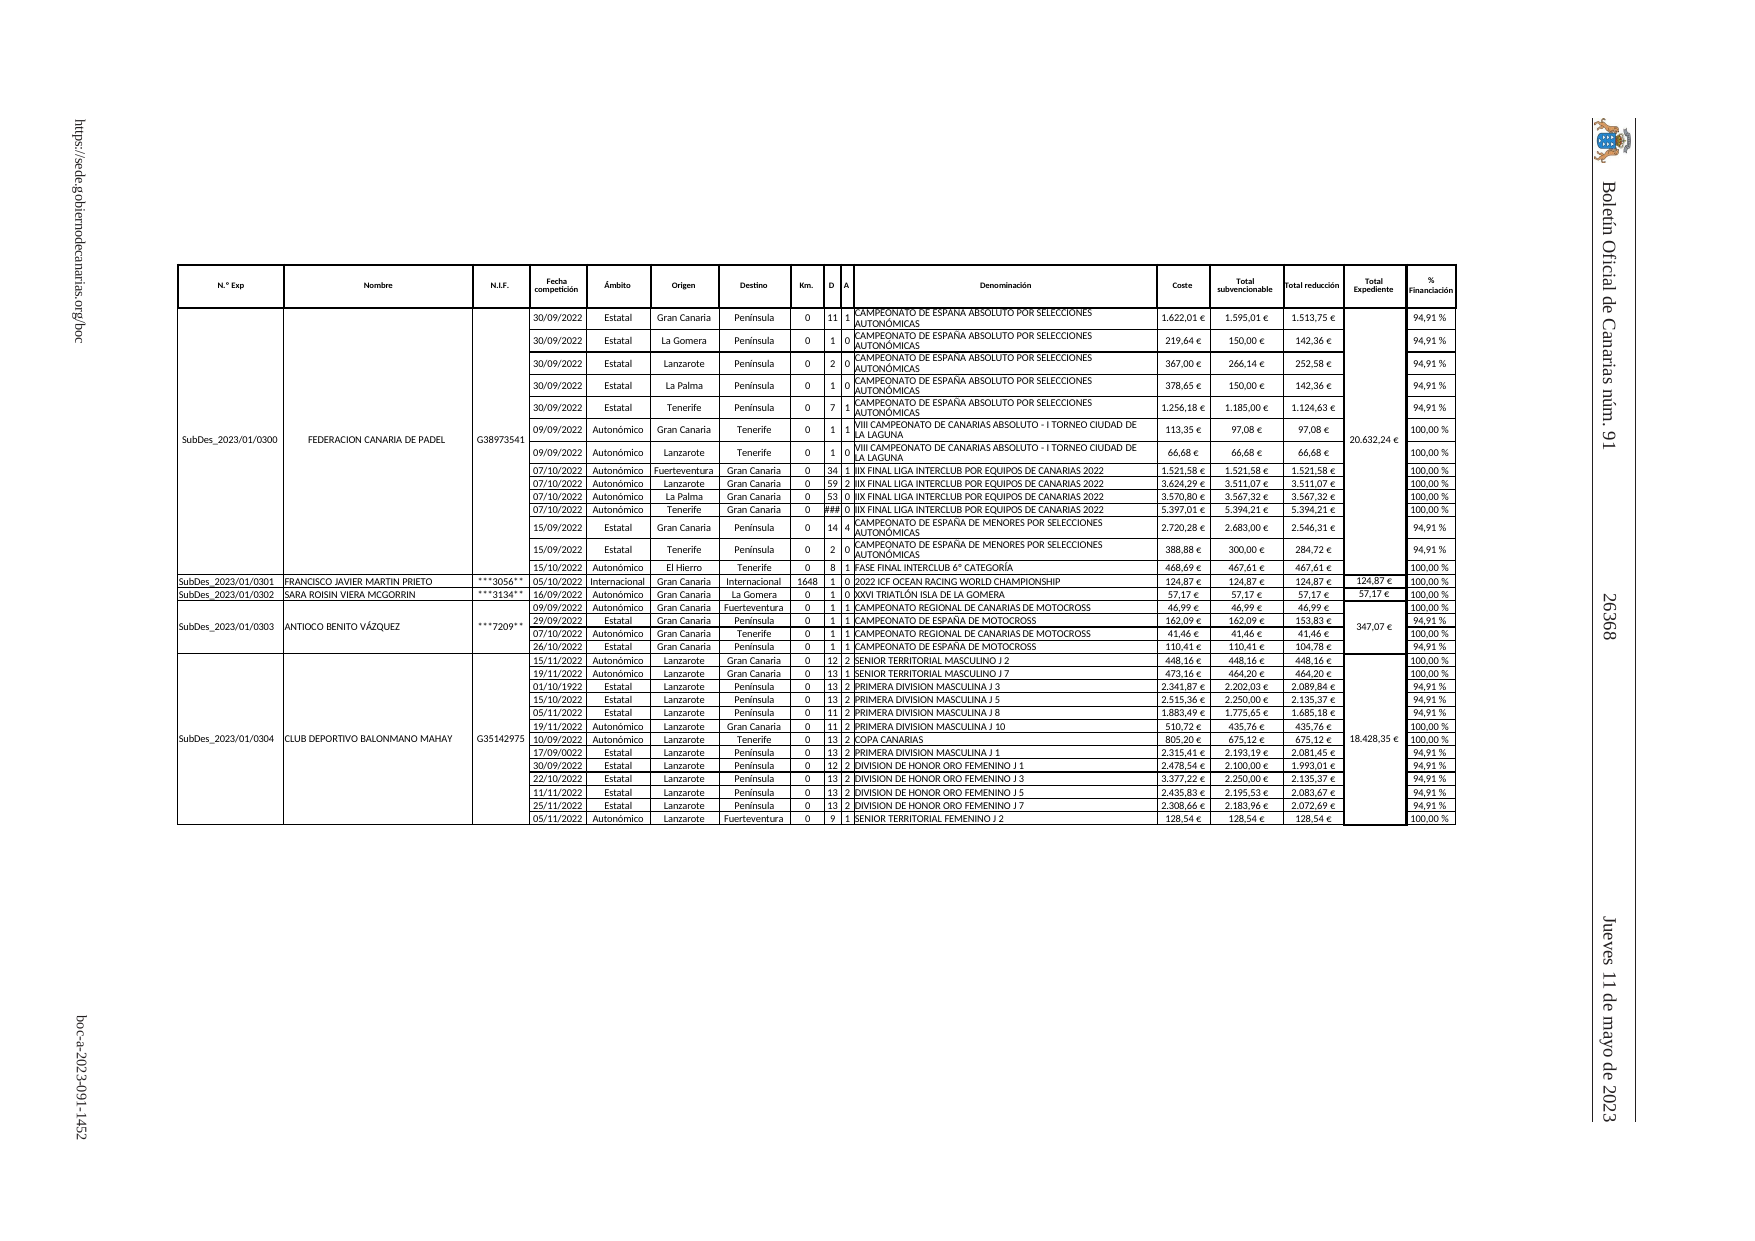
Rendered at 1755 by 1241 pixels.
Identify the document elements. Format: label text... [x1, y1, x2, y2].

table_cell 15/09/2022 [530, 539, 586, 560]
table_cell SubDes_2023/01/0301 [178, 575, 283, 587]
table_cell 252,58 € [1284, 353, 1343, 374]
table_cell 13 [825, 799, 841, 811]
table_cell 30/09/2022 [530, 309, 586, 329]
table_cell 14 [825, 517, 841, 538]
table_cell Estatal [587, 641, 650, 653]
table_cell 2.089,84 € [1284, 680, 1343, 692]
table_cell El Hierro [651, 561, 719, 573]
table_cell Península [720, 517, 790, 538]
table_cell 0 [791, 517, 824, 538]
table_cell 94,91 % [1408, 746, 1455, 758]
table_cell 2.135,37 € [1284, 693, 1343, 706]
table_cell 805,20 € [1158, 733, 1210, 745]
table_cell 34 [825, 464, 841, 476]
table_cell 2 [842, 733, 854, 745]
table_cell 1.521,58 € [1158, 464, 1210, 476]
table_cell 2.315,41 € [1158, 746, 1210, 758]
table_cell 1 [825, 330, 841, 351]
table_cell SubDes_2023/01/0304 [178, 654, 283, 824]
table_cell 0 [842, 539, 854, 560]
table_cell 11/11/2022 [530, 786, 586, 798]
table_header Coste [1158, 266, 1209, 307]
table_cell 2 [825, 539, 841, 560]
table_cell 1.622,01 € [1158, 309, 1210, 329]
table_cell Estatal [587, 539, 650, 560]
table_cell 2.341,87 € [1158, 680, 1210, 692]
table_cell 100,00 % [1408, 628, 1455, 639]
table_cell 94,91 % [1408, 680, 1455, 692]
table_cell 0 [842, 353, 854, 374]
table_cell 0 [791, 786, 824, 798]
table_cell 15/11/2022 [530, 654, 586, 666]
table_cell ***3056** [473, 575, 529, 587]
table_cell Gran Canaria [651, 309, 719, 329]
table_cell Península [720, 353, 790, 374]
table_cell 94,91 % [1408, 353, 1455, 374]
table_cell 2 [842, 786, 854, 798]
table_cell 97,08 € [1284, 419, 1343, 441]
table_cell Estatal [587, 693, 650, 706]
table_cell Estatal [587, 746, 650, 758]
table_header Total reducción [1285, 266, 1343, 307]
table_cell 266,14 € [1211, 353, 1283, 374]
table_cell CLUB DEPORTIVO BALONMANO MAHAY [284, 654, 472, 824]
table_cell 110,41 € [1211, 641, 1283, 653]
table_cell 388,88 € [1158, 539, 1210, 560]
table_cell Gran Canaria [651, 641, 719, 653]
table_cell 01/10/1922 [530, 680, 586, 692]
table_cell 110,41 € [1158, 641, 1210, 653]
table_cell 347,07 € [1345, 602, 1405, 653]
table_cell 3.377,22 € [1158, 773, 1210, 785]
table_cell 1 [842, 397, 854, 418]
table_cell Autonómico [587, 628, 650, 639]
table_cell 1.185,00 € [1211, 397, 1283, 418]
table_cell 0 [791, 654, 824, 666]
table_cell 29/09/2022 [530, 614, 586, 626]
table_cell ### [825, 504, 841, 516]
table_cell 100,00 % [1408, 733, 1455, 745]
table_cell 0 [842, 375, 854, 396]
table_cell 5.397,01 € [1158, 504, 1210, 516]
table_cell Gran Canaria [720, 490, 790, 502]
table_cell Península [720, 539, 790, 560]
table_cell 124,87 € [1345, 576, 1405, 587]
table_cell 2 [842, 477, 854, 489]
table_cell Estatal [587, 375, 650, 396]
table_cell 0 [791, 353, 824, 374]
table_cell 100,00 % [1408, 561, 1455, 573]
table_cell Autonómico [587, 733, 650, 745]
table_cell La Gomera [651, 330, 719, 351]
table_cell FEDERACION CANARIA DE PADEL [284, 309, 472, 573]
table_cell 15/10/2022 [530, 561, 586, 573]
table_cell 1 [842, 641, 854, 653]
table_cell 0 [791, 693, 824, 706]
table_cell Gran Canaria [651, 419, 719, 441]
table_cell Lanzarote [651, 786, 719, 798]
table_cell 30/09/2022 [530, 397, 586, 418]
table_cell Gran Canaria [720, 654, 790, 666]
table_header Km. [792, 266, 823, 307]
table_cell 94,91 % [1408, 309, 1455, 329]
table_cell 464,20 € [1284, 667, 1343, 679]
table_cell 2.546,31 € [1284, 517, 1343, 538]
table_cell 0 [842, 330, 854, 351]
table_cell 2.081,45 € [1284, 746, 1343, 758]
table_cell 300,00 € [1211, 539, 1283, 560]
table_cell 0 [791, 490, 824, 502]
table_cell 0 [791, 799, 824, 811]
table_cell Fuerteventura [720, 812, 790, 824]
table_header A [842, 266, 853, 307]
table_cell Gran Canaria [720, 504, 790, 516]
table_cell Estatal [587, 773, 650, 785]
table_cell 94,91 % [1408, 786, 1455, 798]
table_cell Península [720, 680, 790, 692]
table_cell 0 [791, 464, 824, 476]
table_cell Península [720, 799, 790, 811]
table_cell 473,16 € [1158, 667, 1210, 679]
table_cell 3.511,07 € [1284, 477, 1343, 489]
table_cell 94,91 % [1408, 707, 1455, 719]
table_cell 94,91 % [1408, 517, 1455, 538]
table_cell 0 [842, 588, 854, 600]
table_cell CAMPEONATO DE ESPAÑA ABSOLUTO POR SELECCIONES AUTONÓMICAS [855, 309, 1157, 329]
table_cell Lanzarote [651, 733, 719, 745]
table_cell 1 [825, 442, 841, 463]
table_cell ANTIOCO BENITO VÁZQUEZ [284, 601, 472, 653]
table_cell La Palma [651, 490, 719, 502]
table_cell Tenerife [651, 504, 719, 516]
table_cell CAMPEONATO REGIONAL DE CANARIAS DE MOTOCROSS [855, 628, 1157, 639]
table_cell 94,91 % [1408, 375, 1455, 396]
table_header Origen [652, 266, 718, 307]
table_cell G38973541 [473, 309, 529, 573]
table_cell 94,91 % [1408, 397, 1455, 418]
table_cell 100,00 % [1408, 667, 1455, 679]
table_cell 07/10/2022 [530, 628, 586, 639]
table_cell 100,00 % [1408, 442, 1455, 463]
table_cell Gran Canaria [651, 601, 719, 613]
table_cell 1 [842, 614, 854, 626]
table_cell Lanzarote [651, 667, 719, 679]
table_cell Internacional [720, 575, 790, 587]
table_cell 100,00 % [1408, 490, 1455, 502]
table_cell 100,00 % [1408, 419, 1455, 441]
table_cell 46,99 € [1158, 601, 1210, 613]
table_cell FRANCISCO JAVIER MARTIN PRIETO [284, 575, 472, 587]
table_cell 128,54 € [1158, 812, 1210, 824]
table_cell Lanzarote [651, 477, 719, 489]
table_header Nombre [285, 266, 472, 307]
table_cell Gran Canaria [651, 628, 719, 639]
table_cell 46,99 € [1284, 601, 1343, 613]
table_cell 66,68 € [1211, 442, 1283, 463]
table_cell SubDes_2023/01/0303 [178, 601, 283, 653]
table_cell 435,76 € [1211, 720, 1283, 732]
table_cell 46,99 € [1211, 601, 1283, 613]
table_cell Península [720, 309, 790, 329]
table_cell 3.567,32 € [1211, 490, 1283, 502]
table_cell Autonómico [587, 601, 650, 613]
table_cell 0 [791, 601, 824, 613]
table_cell 1.521,58 € [1284, 464, 1343, 476]
table_cell 448,16 € [1284, 654, 1343, 666]
table_cell 94,91 % [1408, 330, 1455, 351]
table_cell 0 [791, 707, 824, 719]
table_cell 0 [791, 309, 824, 329]
table_cell DIVISION DE HONOR ORO FEMENINO J 7 [855, 799, 1157, 811]
table_cell 17/09/0022 [530, 746, 586, 758]
table_cell 1 [842, 667, 854, 679]
table_cell 448,16 € [1158, 654, 1210, 666]
table_cell Lanzarote [651, 654, 719, 666]
table_cell 4 [842, 517, 854, 538]
table_cell 2.308,66 € [1158, 799, 1210, 811]
table_cell 2.202,03 € [1211, 680, 1283, 692]
table_cell Gran Canaria [720, 720, 790, 732]
table_cell Gran Canaria [651, 517, 719, 538]
table_cell FASE FINAL INTERCLUB 6º CATEGORÍA [855, 561, 1157, 573]
table_cell SENIOR TERRITORIAL MASCULINO J 7 [855, 667, 1157, 679]
table_cell ***7209** [473, 601, 529, 653]
table_cell 2 [842, 773, 854, 785]
table_cell 142,36 € [1284, 330, 1343, 351]
table_cell La Palma [651, 375, 719, 396]
table_cell Península [720, 375, 790, 396]
table_cell PRIMERA DIVISION MASCULINA J 5 [855, 693, 1157, 706]
table_cell 13 [825, 746, 841, 758]
table_cell Tenerife [720, 419, 790, 441]
table_cell Autonómico [587, 490, 650, 502]
table_cell 2022 ICF OCEAN RACING WORLD CHAMPIONSHIP [855, 575, 1157, 587]
table_cell 113,35 € [1158, 419, 1210, 441]
table_cell 162,09 € [1158, 614, 1210, 626]
table_cell 41,46 € [1284, 628, 1343, 639]
table_cell CAMPEONATO DE ESPAÑA ABSOLUTO POR SELECCIONES AUTONÓMICAS [855, 397, 1157, 418]
table_cell PRIMERA DIVISION MASCULINA J 8 [855, 707, 1157, 719]
table_cell 0 [791, 773, 824, 785]
table_cell 1.775,65 € [1211, 707, 1283, 719]
table_cell Gran Canaria [651, 575, 719, 587]
table_cell Península [720, 693, 790, 706]
table_cell Península [720, 397, 790, 418]
table_cell 128,54 € [1211, 812, 1283, 824]
table_cell Autonómico [587, 464, 650, 476]
table_cell 59 [825, 477, 841, 489]
table_cell IIX FINAL LIGA INTERCLUB POR EQUIPOS DE CANARIAS 2022 [855, 490, 1157, 502]
table_cell Autonómico [587, 588, 650, 600]
table_header Denominación [855, 266, 1156, 307]
table_cell 3.624,29 € [1158, 477, 1210, 489]
table_cell 0 [791, 812, 824, 824]
table_cell 2.250,00 € [1211, 773, 1283, 785]
table_cell 1 [825, 419, 841, 441]
table_cell Península [720, 614, 790, 626]
table_cell 1 [825, 375, 841, 396]
table_cell 9 [825, 812, 841, 824]
table_cell Estatal [587, 397, 650, 418]
table_cell Fuerteventura [651, 464, 719, 476]
table_cell 18.428,35 € [1345, 655, 1405, 824]
table_cell 0 [791, 720, 824, 732]
table_cell 100,00 % [1408, 504, 1455, 516]
text boc-a-2023-091-1452 [74, 1016, 91, 1145]
table_cell 0 [791, 539, 824, 560]
table_cell 30/09/2022 [530, 330, 586, 351]
table_cell 94,91 % [1408, 641, 1455, 653]
table_cell 100,00 % [1408, 601, 1455, 613]
table_cell 2 [842, 680, 854, 692]
table_cell Tenerife [720, 442, 790, 463]
table_cell 1 [842, 628, 854, 639]
table_cell PRIMERA DIVISION MASCULINA J 10 [855, 720, 1157, 732]
table_cell Lanzarote [651, 812, 719, 824]
table_cell Tenerife [651, 539, 719, 560]
table_cell 05/11/2022 [530, 812, 586, 824]
table_cell 2 [842, 707, 854, 719]
table_cell 19/11/2022 [530, 720, 586, 732]
table_cell 3.570,80 € [1158, 490, 1210, 502]
table_header Total Expediente [1345, 266, 1405, 307]
table_cell Estatal [587, 799, 650, 811]
table_cell Estatal [587, 309, 650, 329]
table_cell 0 [791, 746, 824, 758]
table_cell XXVI TRIATLÓN ISLA DE LA GOMERA [855, 588, 1157, 600]
table_cell 0 [791, 628, 824, 639]
table_cell 2 [842, 720, 854, 732]
table_cell 20.632,24 € [1345, 309, 1405, 573]
table_cell 675,12 € [1284, 733, 1343, 745]
table_cell Lanzarote [651, 707, 719, 719]
table_cell Lanzarote [651, 746, 719, 758]
table_cell 0 [791, 680, 824, 692]
table_cell 378,65 € [1158, 375, 1210, 396]
table_cell 3.511,07 € [1211, 477, 1283, 489]
table_cell PRIMERA DIVISION MASCULINA J 3 [855, 680, 1157, 692]
table_cell 13 [825, 773, 841, 785]
table_cell 2.515,36 € [1158, 693, 1210, 706]
table_cell 2.683,00 € [1211, 517, 1283, 538]
table_header N.º Exp [179, 266, 283, 307]
table_cell 12 [825, 759, 841, 771]
table_cell 57,17 € [1158, 588, 1210, 600]
text 26368 [1600, 593, 1621, 642]
table_cell 13 [825, 786, 841, 798]
table_cell 1.685,18 € [1284, 707, 1343, 719]
table_cell 1 [825, 641, 841, 653]
table_cell 0 [791, 375, 824, 396]
table_cell 1.993,01 € [1284, 759, 1343, 771]
table_cell 2.250,00 € [1211, 693, 1283, 706]
table_cell 1 [842, 601, 854, 613]
table_cell 0 [842, 442, 854, 463]
table_cell Gran Canaria [651, 588, 719, 600]
table_cell 5.394,21 € [1284, 504, 1343, 516]
table_cell 467,61 € [1211, 561, 1283, 573]
table_cell 0 [791, 733, 824, 745]
table_cell Lanzarote [651, 799, 719, 811]
table_cell Autonómico [587, 419, 650, 441]
table_cell 09/09/2022 [530, 442, 586, 463]
table_cell 41,46 € [1211, 628, 1283, 639]
table_cell SubDes_2023/01/0300 [178, 309, 283, 573]
table_cell 2.135,37 € [1284, 773, 1343, 785]
table_cell CAMPEONATO DE ESPAÑA DE MOTOCROSS [855, 641, 1157, 653]
table_cell Estatal [587, 680, 650, 692]
table_cell IIX FINAL LIGA INTERCLUB POR EQUIPOS DE CANARIAS 2022 [855, 477, 1157, 489]
table_cell 13 [825, 733, 841, 745]
table_cell 0 [791, 442, 824, 463]
table_cell CAMPEONATO DE ESPAÑA ABSOLUTO POR SELECCIONES AUTONÓMICAS [855, 375, 1157, 396]
table_cell Autonómico [587, 654, 650, 666]
table_cell Autonómico [587, 442, 650, 463]
table_cell 11 [825, 707, 841, 719]
table_cell COPA CANARIAS [855, 733, 1157, 745]
table_cell 30/09/2022 [530, 353, 586, 374]
table_cell Estatal [587, 707, 650, 719]
table_cell Lanzarote [651, 720, 719, 732]
table_cell 53 [825, 490, 841, 502]
table_cell 2.183,96 € [1211, 799, 1283, 811]
table_cell 07/10/2022 [530, 477, 586, 489]
table_cell Autonómico [587, 561, 650, 573]
table_cell Gran Canaria [720, 464, 790, 476]
table_cell DIVISION DE HONOR ORO FEMENINO J 1 [855, 759, 1157, 771]
table_cell 124,87 € [1158, 575, 1210, 587]
table_cell 07/10/2022 [530, 504, 586, 516]
table_cell Lanzarote [651, 693, 719, 706]
table_cell 104,78 € [1284, 641, 1343, 653]
table_cell 150,00 € [1211, 375, 1283, 396]
table_cell IIX FINAL LIGA INTERCLUB POR EQUIPOS DE CANARIAS 2022 [855, 504, 1157, 516]
table_cell 0 [842, 490, 854, 502]
table_cell 1 [825, 614, 841, 626]
table_cell 100,00 % [1408, 575, 1455, 587]
table_cell SENIOR TERRITORIAL MASCULINO J 2 [855, 654, 1157, 666]
table_cell 100,00 % [1408, 654, 1455, 666]
table_cell 94,91 % [1408, 773, 1455, 785]
table_cell 13 [825, 667, 841, 679]
table_cell Autonómico [587, 812, 650, 824]
table_cell 05/11/2022 [530, 707, 586, 719]
table_cell 3.567,32 € [1284, 490, 1343, 502]
table_cell Autonómico [587, 720, 650, 732]
table_cell 0 [791, 477, 824, 489]
table_cell 219,64 € [1158, 330, 1210, 351]
table_cell 1.256,18 € [1158, 397, 1210, 418]
table_cell 30/09/2022 [530, 375, 586, 396]
table_cell CAMPEONATO REGIONAL DE CANARIAS DE MOTOCROSS [855, 601, 1157, 613]
table_cell 0 [791, 759, 824, 771]
table_cell Estatal [587, 786, 650, 798]
table_cell VIII CAMPEONATO DE CANARIAS ABSOLUTO - I TORNEO CIUDAD DE LA LAGUNA [855, 442, 1157, 463]
table_cell 1 [842, 464, 854, 476]
table_cell CAMPEONATO DE ESPAÑA DE MENORES POR SELECCIONES AUTONÓMICAS [855, 539, 1157, 560]
table_header % Financiación [1408, 266, 1455, 307]
table_cell CAMPEONATO DE ESPAÑA DE MENORES POR SELECCIONES AUTONÓMICAS [855, 517, 1157, 538]
table_cell IIX FINAL LIGA INTERCLUB POR EQUIPOS DE CANARIAS 2022 [855, 464, 1157, 476]
table_cell 100,00 % [1408, 812, 1455, 824]
table_cell Tenerife [651, 397, 719, 418]
table_cell CAMPEONATO DE ESPAÑA ABSOLUTO POR SELECCIONES AUTONÓMICAS [855, 353, 1157, 374]
table_header N.I.F. [474, 266, 529, 307]
table_cell Lanzarote [651, 759, 719, 771]
table_cell 367,00 € [1158, 353, 1210, 374]
table_cell 2.478,54 € [1158, 759, 1210, 771]
table_cell 57,17 € [1211, 588, 1283, 600]
table_header Destino [720, 266, 790, 307]
table_cell 2.072,69 € [1284, 799, 1343, 811]
table_cell 2 [842, 799, 854, 811]
table_cell 66,68 € [1284, 442, 1343, 463]
table_cell 25/11/2022 [530, 799, 586, 811]
table_cell 2.720,28 € [1158, 517, 1210, 538]
table_cell Lanzarote [651, 773, 719, 785]
table_cell SARA ROISIN VIERA MCGORRIN [284, 588, 472, 600]
table_cell Península [720, 759, 790, 771]
table_cell Lanzarote [651, 680, 719, 692]
table_cell 07/10/2022 [530, 490, 586, 502]
table_cell 66,68 € [1158, 442, 1210, 463]
table_cell Tenerife [720, 561, 790, 573]
table_cell 150,00 € [1211, 330, 1283, 351]
table_cell 1 [842, 812, 854, 824]
table_cell 94,91 % [1408, 539, 1455, 560]
table_cell 142,36 € [1284, 375, 1343, 396]
table_cell 435,76 € [1284, 720, 1343, 732]
table_cell 41,46 € [1158, 628, 1210, 639]
text https://sede.gobiernodecanarias.org/boc [72, 119, 89, 353]
table_cell 2 [842, 693, 854, 706]
table_cell Lanzarote [651, 353, 719, 374]
table_cell 675,12 € [1211, 733, 1283, 745]
table_cell 0 [791, 588, 824, 600]
table_cell 7 [825, 397, 841, 418]
table_cell 153,83 € [1284, 614, 1343, 626]
table_cell ***3134** [473, 588, 529, 600]
table_cell 100,00 % [1408, 464, 1455, 476]
table_cell 510,72 € [1158, 720, 1210, 732]
table_cell 07/10/2022 [530, 464, 586, 476]
table_cell Autonómico [587, 477, 650, 489]
table_cell 1 [825, 575, 841, 587]
table_cell 1.595,01 € [1211, 309, 1283, 329]
table_cell Gran Canaria [720, 477, 790, 489]
table_cell 5.394,21 € [1211, 504, 1283, 516]
table_cell 0 [842, 504, 854, 516]
table_cell 1.883,49 € [1158, 707, 1210, 719]
table_header D [825, 266, 840, 307]
table_cell 11 [825, 720, 841, 732]
table_cell 2 [842, 654, 854, 666]
table_cell 13 [825, 693, 841, 706]
table_cell PRIMERA DIVISION MASCULINA J 1 [855, 746, 1157, 758]
table_cell 8 [825, 561, 841, 573]
table_cell Península [720, 746, 790, 758]
table_cell 05/10/2022 [530, 575, 586, 587]
table_cell 1.124,63 € [1284, 397, 1343, 418]
table_cell SENIOR TERRITORIAL FEMENINO J 2 [855, 812, 1157, 824]
table_cell Gran Canaria [651, 614, 719, 626]
table_cell 162,09 € [1211, 614, 1283, 626]
table_cell Tenerife [720, 628, 790, 639]
table_cell Estatal [587, 517, 650, 538]
table_cell Península [720, 641, 790, 653]
table_cell 1 [842, 309, 854, 329]
table_cell 2.195,53 € [1211, 786, 1283, 798]
table_cell 1.521,58 € [1211, 464, 1283, 476]
table_cell 97,08 € [1211, 419, 1283, 441]
table_cell SubDes_2023/01/0302 [178, 588, 283, 600]
table_cell CAMPEONATO DE ESPAÑA ABSOLUTO POR SELECCIONES AUTONÓMICAS [855, 330, 1157, 351]
table_cell Autonómico [587, 667, 650, 679]
table_cell 16/09/2022 [530, 588, 586, 600]
table_cell 124,87 € [1211, 575, 1283, 587]
table_cell 09/09/2022 [530, 419, 586, 441]
table_cell Fuerteventura [720, 601, 790, 613]
table_cell Estatal [587, 330, 650, 351]
table_cell DIVISION DE HONOR ORO FEMENINO J 3 [855, 773, 1157, 785]
table_cell 2 [825, 353, 841, 374]
table_header Ámbito [588, 266, 650, 307]
table_cell Gran Canaria [720, 667, 790, 679]
table_cell 1 [825, 628, 841, 639]
table_cell 11 [825, 309, 841, 329]
table_cell 09/09/2022 [530, 601, 586, 613]
table_cell 94,91 % [1408, 693, 1455, 706]
table_cell 2.083,67 € [1284, 786, 1343, 798]
table_cell 1648 [791, 575, 824, 587]
table_cell VIII CAMPEONATO DE CANARIAS ABSOLUTO - I TORNEO CIUDAD DE LA LAGUNA [855, 419, 1157, 441]
table_cell 2.100,00 € [1211, 759, 1283, 771]
table_cell 22/10/2022 [530, 773, 586, 785]
table_cell 15/09/2022 [530, 517, 586, 538]
table_cell 464,20 € [1211, 667, 1283, 679]
table_cell G35142975 [473, 654, 529, 824]
table_cell 2 [842, 746, 854, 758]
table_cell 0 [791, 614, 824, 626]
table_cell 0 [791, 667, 824, 679]
table_cell 1 [825, 588, 841, 600]
table_cell 128,54 € [1284, 812, 1343, 824]
table_cell 0 [791, 504, 824, 516]
table_cell Península [720, 330, 790, 351]
table_cell 19/11/2022 [530, 667, 586, 679]
text Boletín Oficial de Canarias núm. 91 [1599, 181, 1620, 453]
table_cell Estatal [587, 614, 650, 626]
table_cell CAMPEONATO DE ESPAÑA DE MOTOCROSS [855, 614, 1157, 626]
table_cell 467,61 € [1284, 561, 1343, 573]
table_cell Península [720, 773, 790, 785]
table_cell 1 [825, 601, 841, 613]
table_cell Autonómico [587, 504, 650, 516]
table_cell Estatal [587, 759, 650, 771]
table_cell 10/09/2022 [530, 733, 586, 745]
table_cell 0 [842, 575, 854, 587]
table_cell 100,00 % [1408, 477, 1455, 489]
table_cell 124,87 € [1284, 575, 1343, 587]
table_cell 15/10/2022 [530, 693, 586, 706]
table_cell 2 [842, 759, 854, 771]
table_cell 94,91 % [1408, 759, 1455, 771]
table_cell 1 [842, 561, 854, 573]
table_cell 1 [842, 419, 854, 441]
table_header Total subvencionable [1211, 266, 1283, 307]
table_cell Lanzarote [651, 442, 719, 463]
table_cell 57,17 € [1345, 589, 1405, 600]
table_cell 0 [791, 330, 824, 351]
table_cell 468,69 € [1158, 561, 1210, 573]
table_cell 0 [791, 419, 824, 441]
table_cell Internacional [587, 575, 650, 587]
table_cell 100,00 % [1408, 588, 1455, 600]
table_cell La Gomera [720, 588, 790, 600]
table_cell Península [720, 707, 790, 719]
table_cell Península [720, 786, 790, 798]
table_cell 1.513,75 € [1284, 309, 1343, 329]
table_cell 26/10/2022 [530, 641, 586, 653]
table_cell 100,00 % [1408, 720, 1455, 732]
table_cell 0 [791, 561, 824, 573]
table_cell 12 [825, 654, 841, 666]
table_cell 2.193,19 € [1211, 746, 1283, 758]
table_cell 284,72 € [1284, 539, 1343, 560]
table_cell 13 [825, 680, 841, 692]
table_cell Tenerife [720, 733, 790, 745]
table_cell 448,16 € [1211, 654, 1283, 666]
table_cell DIVISION DE HONOR ORO FEMENINO J 5 [855, 786, 1157, 798]
table_cell 94,91 % [1408, 614, 1455, 626]
text Jueves 11 de mayo de 2023 [1600, 916, 1621, 1124]
table_cell 30/09/2022 [530, 759, 586, 771]
table_header Fecha competición [531, 266, 586, 307]
table_cell 2.435,83 € [1158, 786, 1210, 798]
table_cell 0 [791, 397, 824, 418]
table_cell Estatal [587, 353, 650, 374]
table_cell 94,91 % [1408, 799, 1455, 811]
table_cell 57,17 € [1284, 588, 1343, 600]
table_cell 0 [791, 641, 824, 653]
